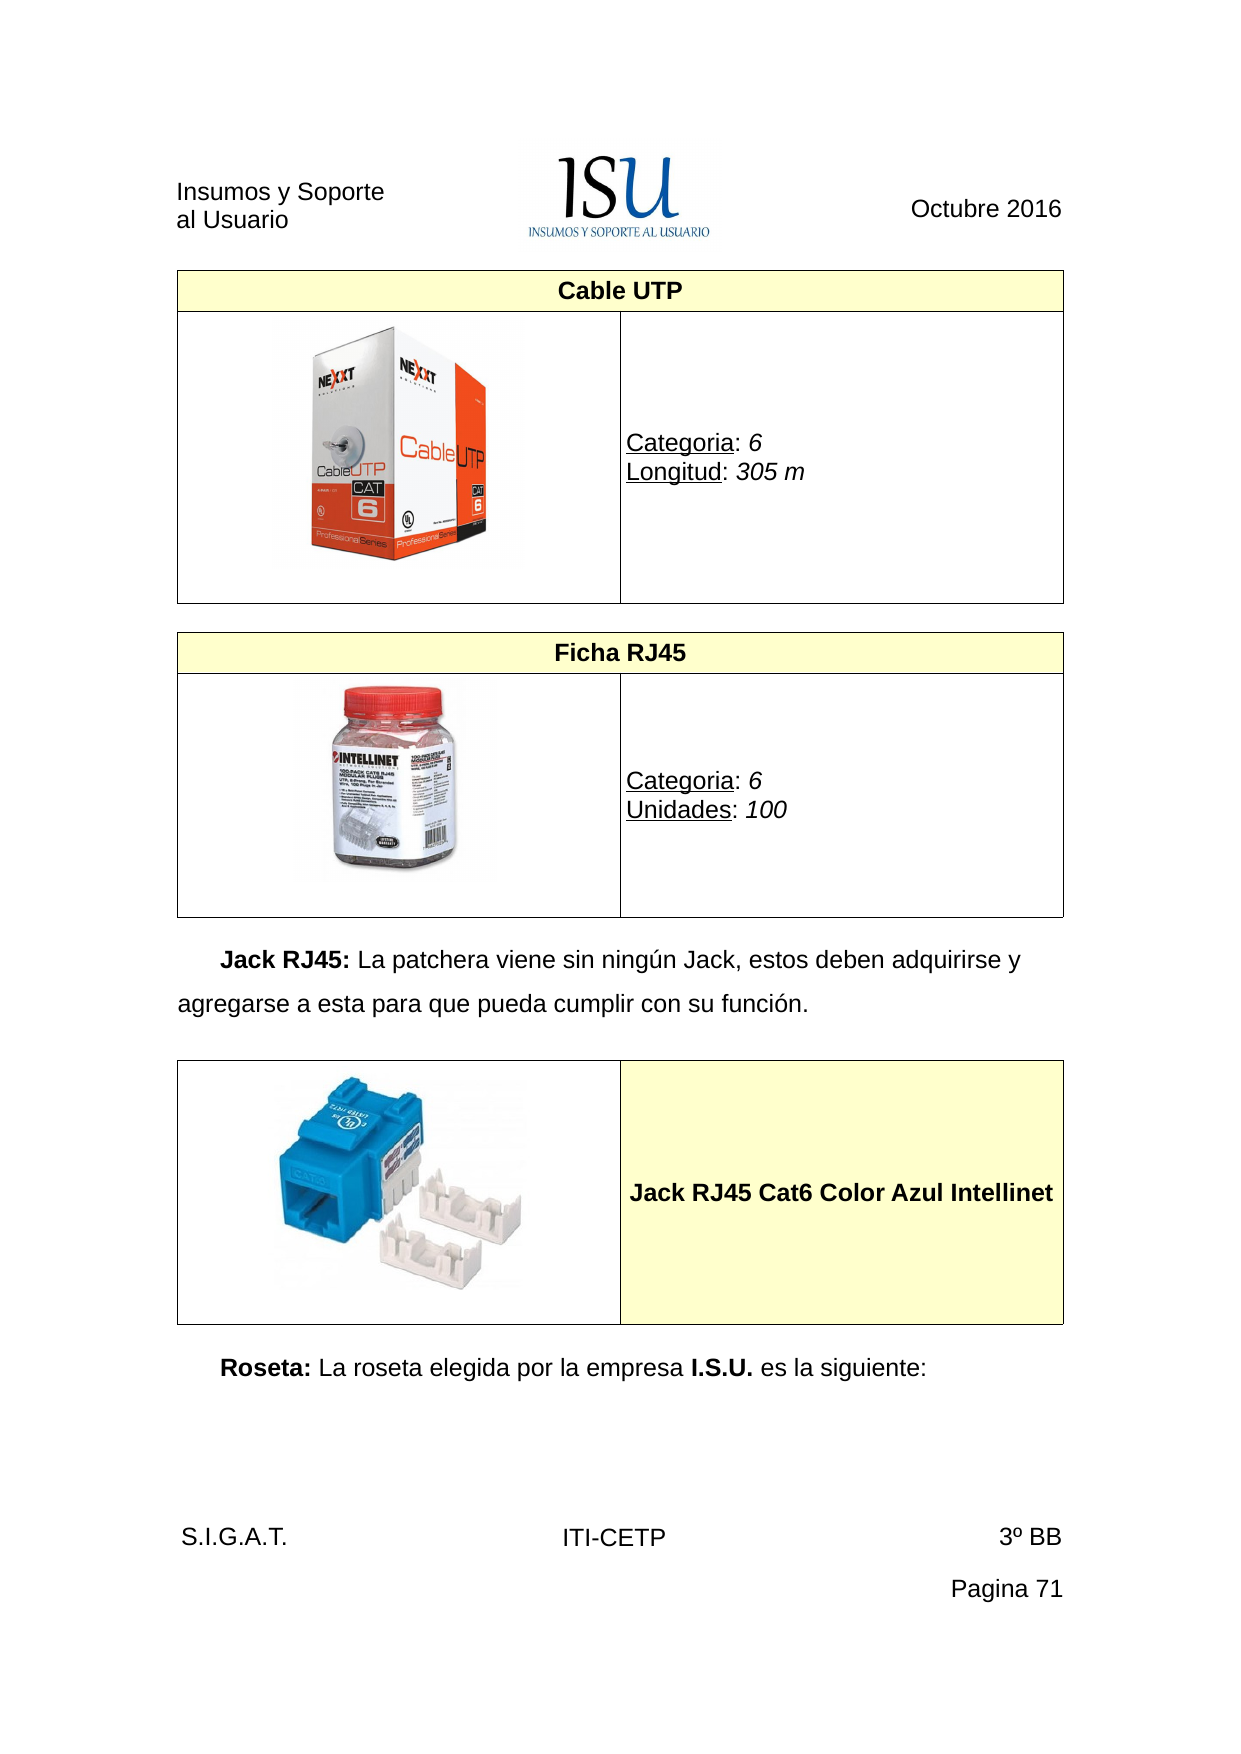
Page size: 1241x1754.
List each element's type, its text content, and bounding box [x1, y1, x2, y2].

table_header Ficha RJ45 [178, 633, 1063, 672]
picture [293, 678, 497, 882]
picture [517, 138, 723, 252]
table_header [178, 1061, 620, 1289]
text Roseta: La roseta elegida por la empresa I.S.U. es la siguiente: [177, 1353, 1063, 1382]
table_header Jack RJ45 Cat6 Color Azul Intellinet [621, 1061, 1063, 1324]
table_header [178, 1290, 620, 1324]
table_cell Categoria: 6 Unidades: 100 [621, 674, 1063, 917]
table_cell Categoria: 6 Longitud: 305 m [621, 312, 1063, 603]
table_cell [178, 312, 620, 603]
table_cell [178, 674, 620, 917]
text Jack RJ45: La patchera viene sin ningún Jack, estos deben adquirirse y agregarse a esta para que pueda cumplir con su función. [177, 945, 1063, 1017]
picture [267, 1066, 530, 1290]
picture [272, 316, 525, 569]
table_header Cable UTP [178, 271, 1063, 311]
